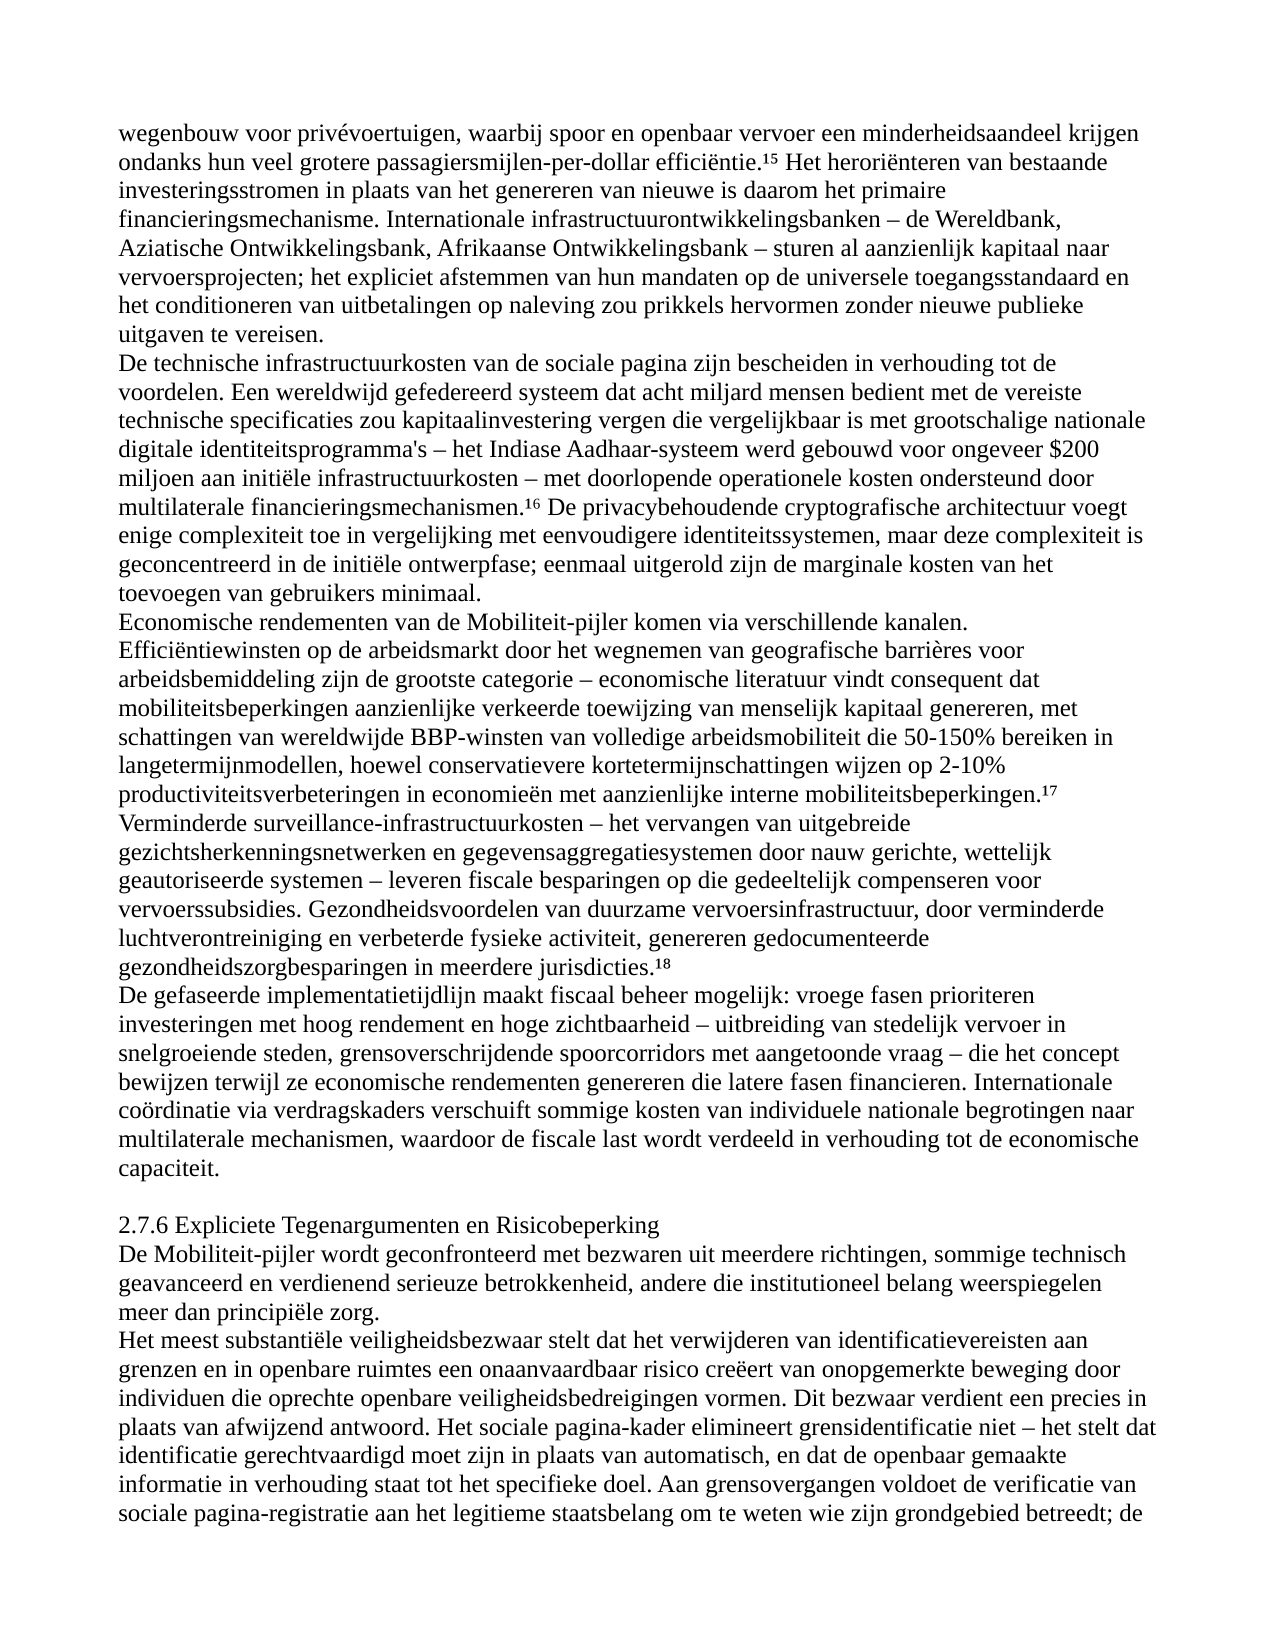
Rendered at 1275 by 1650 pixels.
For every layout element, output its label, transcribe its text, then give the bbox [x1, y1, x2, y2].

text Economische rendementen van de Mobiliteit-pijler komen via verschillende kanalen. Efficiëntiewinsten op de arbeidsmarkt door het wegnemen van geografische barrières voor arbeidsbemiddeling zijn de grootste categorie – economische literatuur vindt consequent dat mobiliteitsbeperkingen aanzienlijke verkeerde toewijzing van menselijk kapitaal genereren, met schattingen van wereldwijde BBP-winsten van volledige arbeidsmobiliteit die 50-150% bereiken in langetermijnmodellen, hoewel conservatievere kortetermijnschattingen wijzen op 2-10% productiviteitsverbeteringen in economieën met aanzienlijke interne mobiliteitsbeperkingen.¹⁷ Verminderde surveillance-infrastructuurkosten – het vervangen van uitgebreide gezichtsherkenningsnetwerken en gegevensaggregatiesystemen door nauw gerichte, wettelijk geautoriseerde systemen – leveren fiscale besparingen op die gedeeltelijk compenseren voor vervoerssubsidies. Gezondheidsvoordelen van duurzame vervoersinfrastructuur, door verminderde luchtverontreiniging en verbeterde fysieke activiteit, genereren gedocumenteerde gezondheidszorgbesparingen in meerdere jurisdicties.¹⁸ [118, 607, 1157, 981]
text Het meest substantiële veiligheidsbezwaar stelt dat het verwijderen van identificatievereisten aan grenzen en in openbare ruimtes een onaanvaardbaar risico creëert van onopgemerkte beweging door individuen die oprechte openbare veiligheidsbedreigingen vormen. Dit bezwaar verdient een precies in plaats van afwijzend antwoord. Het sociale pagina-kader elimineert grensidentificatie niet – het stelt dat identificatie gerechtvaardigd moet zijn in plaats van automatisch, en dat de openbaar gemaakte informatie in verhouding staat tot het specifieke doel. Aan grensovergangen voldoet de verificatie van sociale pagina-registratie aan het legitieme staatsbelang om te weten wie zijn grondgebied betreedt; de [118, 1326, 1157, 1527]
text 2.7.6 Expliciete Tegenargumenten en Risicobeperking [118, 1211, 1157, 1239]
text De gefaseerde implementatietijdlijn maakt fiscaal beheer mogelijk: vroege fasen prioriteren investeringen met hoog rendement en hoge zichtbaarheid – uitbreiding van stedelijk vervoer in snelgroeiende steden, grensoverschrijdende spoorcorridors met aangetoonde vraag – die het concept bewijzen terwijl ze economische rendementen genereren die latere fasen financieren. Internationale coördinatie via verdragskaders verschuift sommige kosten van individuele nationale begrotingen naar multilaterale mechanismen, waardoor de fiscale last wordt verdeeld in verhouding tot de economische capaciteit. [118, 981, 1157, 1182]
text De technische infrastructuurkosten van de sociale pagina zijn bescheiden in verhouding tot de voordelen. Een wereldwijd gefedereerd systeem dat acht miljard mensen bedient met de vereiste technische specificaties zou kapitaalinvestering vergen die vergelijkbaar is met grootschalige nationale digitale identiteitsprogramma's – het Indiase Aadhaar-systeem werd gebouwd voor ongeveer $200 miljoen aan initiële infrastructuurkosten – met doorlopende operationele kosten ondersteund door multilaterale financieringsmechanismen.¹⁶ De privacybehoudende cryptografische architectuur voegt enige complexiteit toe in vergelijking met eenvoudigere identiteitssystemen, maar deze complexiteit is geconcentreerd in de initiële ontwerpfase; eenmaal uitgerold zijn de marginale kosten van het toevoegen van gebruikers minimaal. [118, 348, 1157, 607]
text wegenbouw voor privévoertuigen, waarbij spoor en openbaar vervoer een minderheidsaandeel krijgen ondanks hun veel grotere passagiersmijlen-per-dollar efficiëntie.¹⁵ Het heroriënteren van bestaande investeringsstromen in plaats van het genereren van nieuwe is daarom het primaire financieringsmechanisme. Internationale infrastructuurontwikkelingsbanken – de Wereldbank, Aziatische Ontwikkelingsbank, Afrikaanse Ontwikkelingsbank – sturen al aanzienlijk kapitaal naar vervoersprojecten; het expliciet afstemmen van hun mandaten op de universele toegangsstandaard en het conditioneren van uitbetalingen op naleving zou prikkels hervormen zonder nieuwe publieke uitgaven te vereisen. [118, 118, 1157, 348]
text De Mobiliteit-pijler wordt geconfronteerd met bezwaren uit meerdere richtingen, sommige technisch geavanceerd en verdienend serieuze betrokkenheid, andere die institutioneel belang weerspiegelen meer dan principiële zorg. [118, 1239, 1157, 1326]
